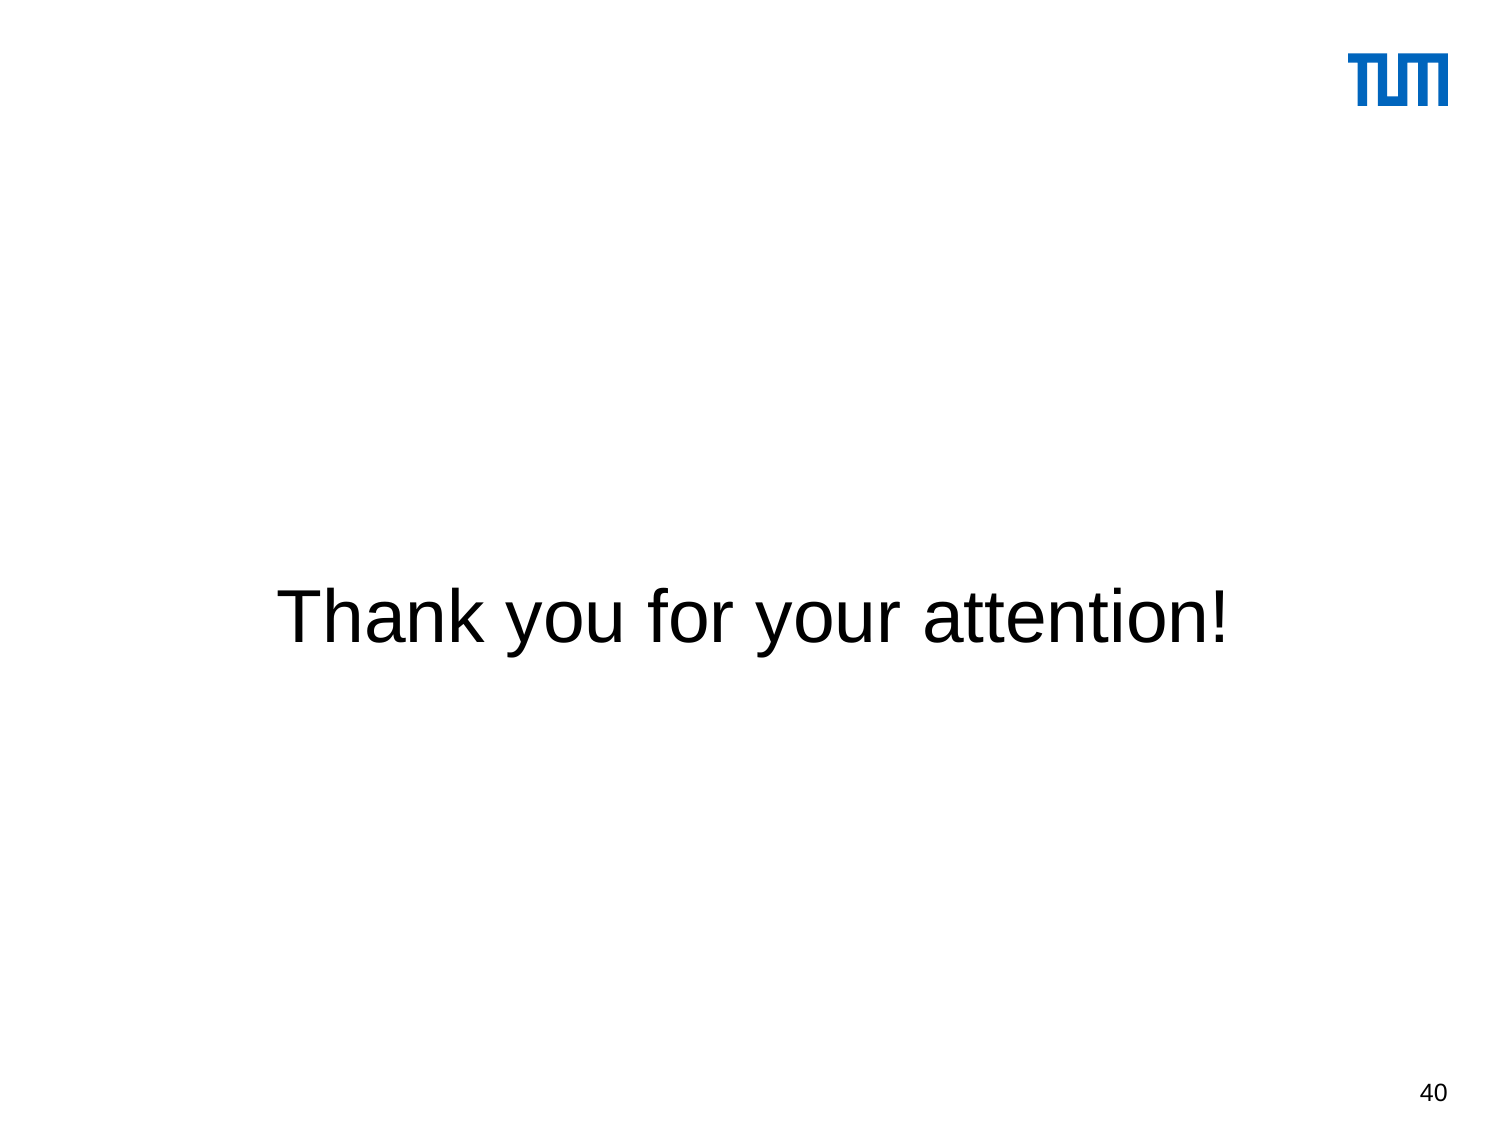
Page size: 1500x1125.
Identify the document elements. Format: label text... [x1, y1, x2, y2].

list Thank you for your attention! [90, 554, 1418, 759]
slide_number [1111, 1061, 1448, 1122]
